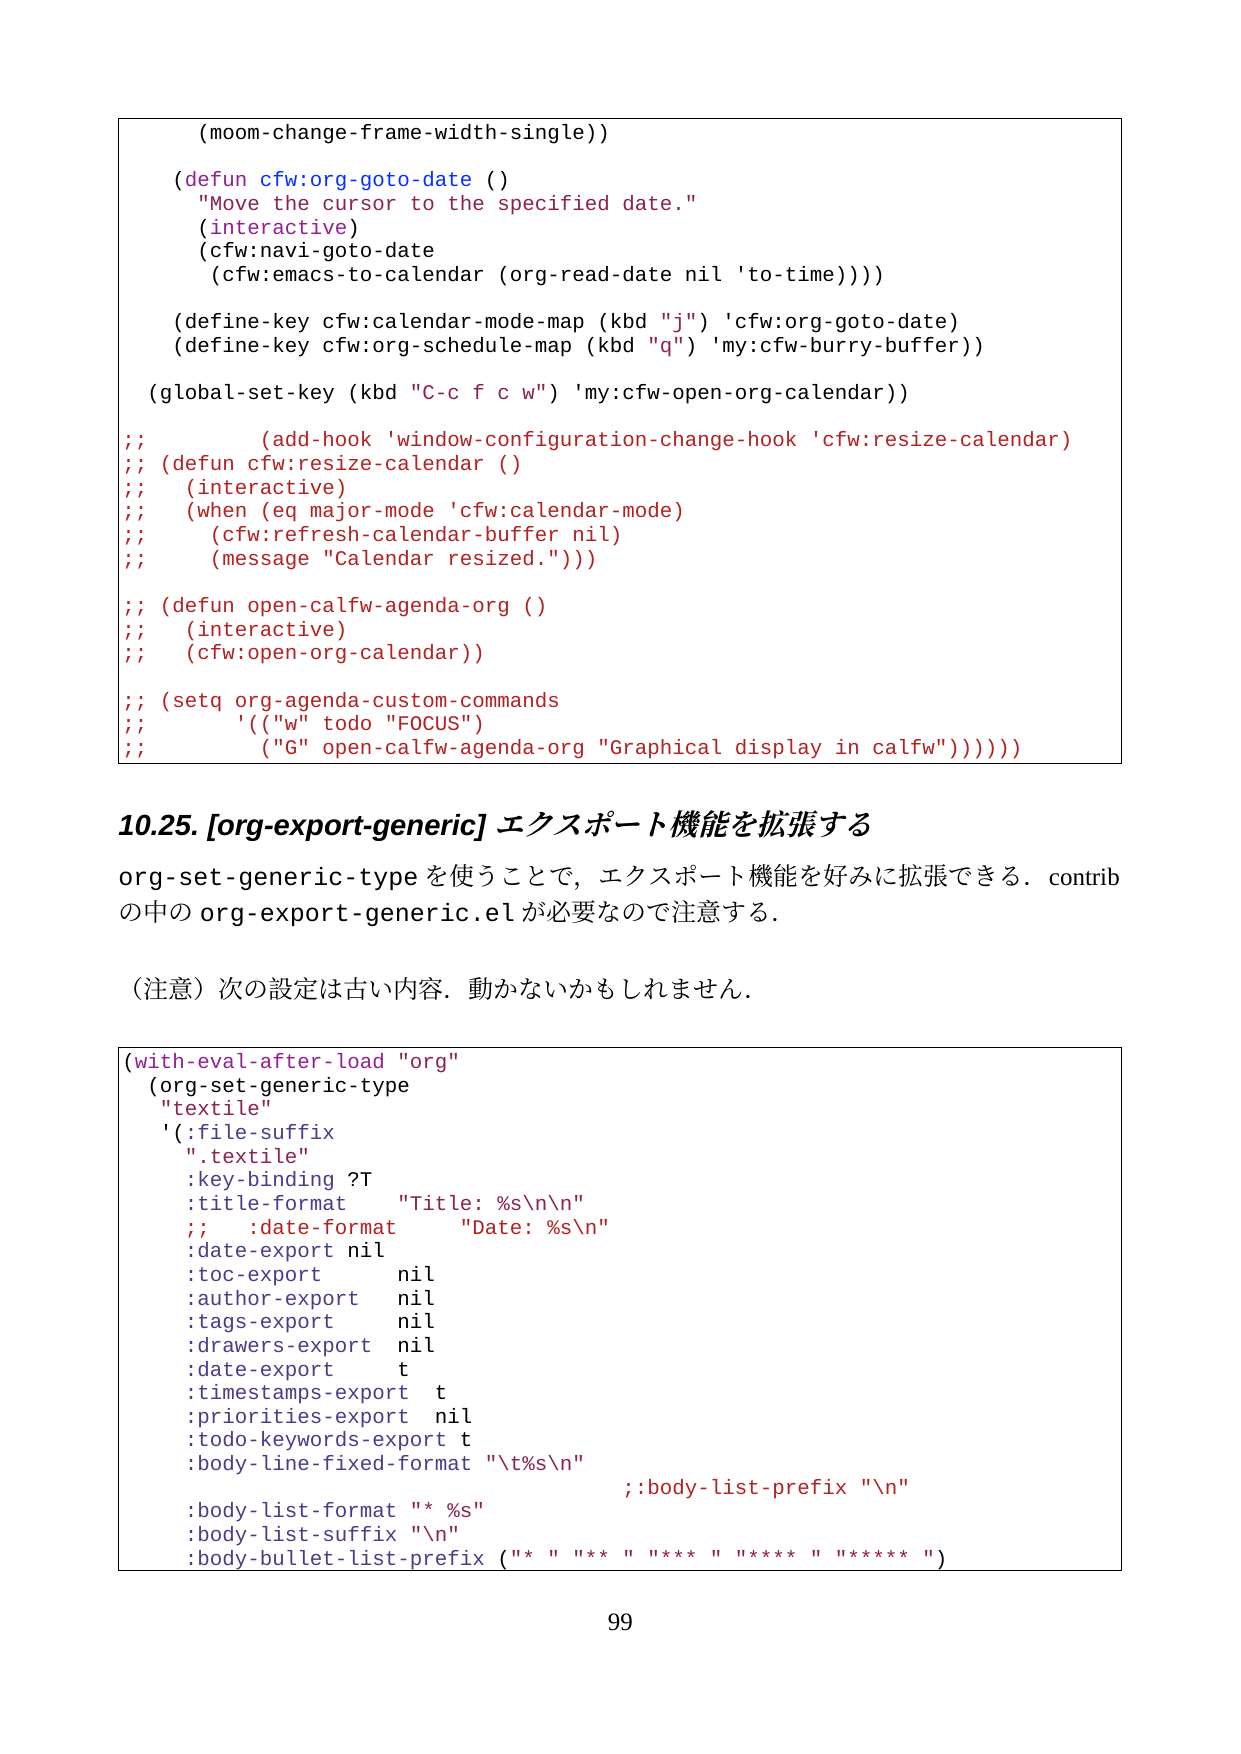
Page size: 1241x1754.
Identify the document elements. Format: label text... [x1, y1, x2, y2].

text ;; (add-hook 'window-configuration-change-hook 'cfw:resize-calendar) [119, 426, 1121, 449]
text (defun cfw:org-goto-date () [119, 165, 1121, 189]
text ;:body-list-prefix "\n" [119, 1473, 1121, 1496]
text ;; (interactive) [119, 615, 1121, 638]
text (org-set-generic-type [119, 1071, 1121, 1094]
text "Move the cursor to the specified date." [119, 189, 1121, 213]
text '(:file-suffix [119, 1118, 1121, 1142]
text ;; ("G" open-calfw-agenda-org "Graphical display in calfw")))))) [119, 733, 1121, 763]
text :toc-export nil [119, 1260, 1121, 1284]
text (cfw:navi-goto-date [119, 236, 1121, 260]
text (moom-change-frame-width-single)) [119, 119, 1121, 142]
text "textile" [119, 1094, 1121, 1118]
text :body-bullet-list-prefix ("* " "** " "*** " "**** " "***** ") [119, 1544, 1121, 1570]
text :priorities-export nil [119, 1402, 1121, 1426]
text :title-format "Title: %s\n\n" [119, 1189, 1121, 1213]
text :tags-export nil [119, 1307, 1121, 1331]
text (with-eval-after-load "org" [119, 1048, 1121, 1071]
text ;; :date-format "Date: %s\n" [119, 1213, 1121, 1236]
text (define-key cfw:calendar-mode-map (kbd "j") 'cfw:org-goto-date) [119, 307, 1121, 331]
text ;; (defun cfw:resize-calendar () [119, 449, 1121, 473]
text ;; (cfw:refresh-calendar-buffer nil) [119, 520, 1121, 544]
text (define-key cfw:org-schedule-map (kbd "q") 'my:cfw-burry-buffer)) [119, 331, 1121, 354]
text ;; (message "Calendar resized."))) [119, 544, 1121, 567]
text ;; (interactive) [119, 473, 1121, 496]
text ;; (defun open-calfw-agenda-org () [119, 591, 1121, 615]
text (interactive) [119, 213, 1121, 236]
text :timestamps-export t [119, 1378, 1121, 1402]
text ;; (when (eq major-mode 'cfw:calendar-mode) [119, 496, 1121, 520]
text :date-export nil [119, 1236, 1121, 1260]
text （注意）次の設定は古い内容．動かないかもしれません． [118, 970, 1122, 1035]
text :todo-keywords-export t [119, 1426, 1121, 1449]
text :author-export nil [119, 1284, 1121, 1307]
text (cfw:emacs-to-calendar (org-read-date nil 'to-time)))) [119, 260, 1121, 284]
text :body-list-format "* %s" [119, 1496, 1121, 1520]
text ;; (cfw:open-org-calendar)) [119, 638, 1121, 662]
text :key-binding ?T [119, 1165, 1121, 1189]
text ;; (setq org-agenda-custom-commands [119, 686, 1121, 709]
text (global-set-key (kbd "C-c f c w") 'my:cfw-open-org-calendar)) [119, 378, 1121, 402]
text ".textile" [119, 1142, 1121, 1165]
subtitle [org-export-generic] エクスポート機能を拡張する [118, 802, 1122, 844]
text ;; '(("w" todo "FOCUS") [119, 709, 1121, 733]
text :body-list-suffix "\n" [119, 1520, 1121, 1544]
text :drawers-export nil [119, 1331, 1121, 1354]
text :body-line-fixed-format "\t%s\n" [119, 1449, 1121, 1473]
text org-set-generic-type を使うことで，エクスポート機能を好みに拡張できる．contrib の中の org-export-generic.el が必要なので注意する． [118, 856, 1122, 957]
text :date-export t [119, 1354, 1121, 1378]
